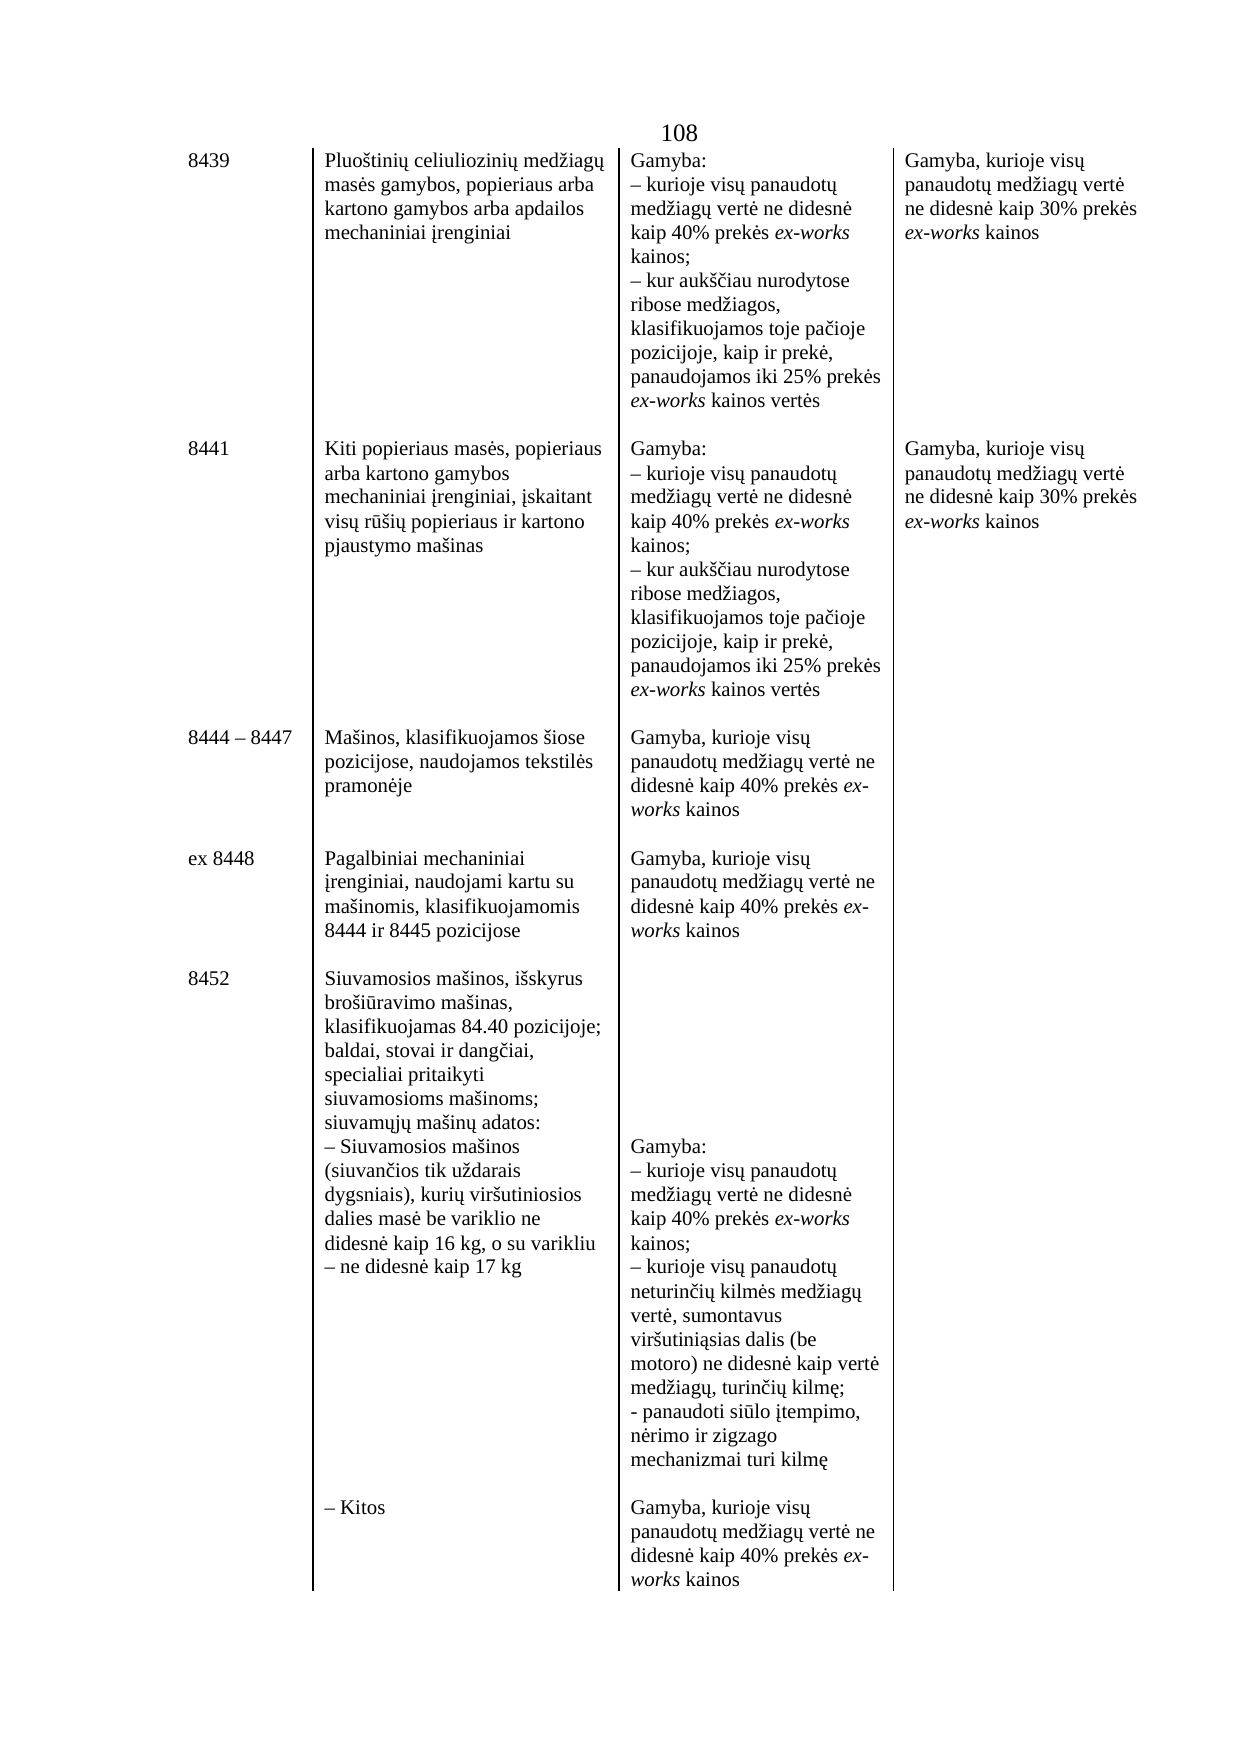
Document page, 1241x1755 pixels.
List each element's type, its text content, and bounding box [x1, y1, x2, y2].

table_cell [1175, 725, 1181, 845]
table_cell [1165, 1495, 1171, 1591]
table_cell [894, 845, 1160, 966]
table_cell Gamyba: – kurioje visų panaudotų medžiagų vertė ne didesnė kaip 40% prekės ex-works kainos; – kurioje visų panaudotų neturinčių kilmės medžiagų vertė, sumontavus viršutiniąsias dalis (be motoro) ne didesnė kaip vertė medžiagų, turinčių kilmę; - panaudoti siūlo įtempimo, nėrimo ir zigzago mechanizmai turi kilmę [620, 1134, 893, 1495]
table_cell 8441 [177, 436, 312, 725]
table_cell [177, 1134, 312, 1495]
table_cell [1160, 1134, 1165, 1495]
table_cell [1165, 725, 1171, 845]
table_cell Mašinos, klasifikuojamos šiose pozicijose, naudojamos tekstilės pramonėje [314, 725, 618, 845]
table_cell Gamyba, kurioje visų panaudotų medžiagų vertė ne didesnė kaip 40% prekės ex-works kainos [620, 725, 893, 845]
table_cell [1165, 148, 1171, 436]
table_cell Kiti popieriaus masės, popieriaus arba kartono gamybos mechaniniai įrenginiai, įskaitant visų rūšių popieriaus ir kartono pjaustymo mašinas [314, 436, 618, 725]
table_cell [620, 966, 893, 1134]
table_cell Gamyba: – kurioje visų panaudotų medžiagų vertė ne didesnė kaip 40% prekės ex-works kainos; – kur aukščiau nurodytose ribose medžiagos, klasifikuojamos toje pačioje pozicijoje, kaip ir prekė, panaudojamos iki 25% prekės ex-works kainos vertės [620, 436, 893, 725]
table_cell – Siuvamosios mašinos (siuvančios tik uždarais dygsniais), kurių viršutiniosios dalies masė be variklio ne didesnė kaip 16 kg, o su varikliu – ne didesnė kaip 17 kg [314, 1134, 618, 1495]
table_cell [894, 725, 1160, 845]
table_cell [1171, 845, 1175, 966]
table_cell [1171, 725, 1175, 845]
table_cell [894, 1495, 1160, 1591]
table_cell [1160, 148, 1165, 436]
table_cell Gamyba, kurioje visų panaudotų medžiagų vertė ne didesnė kaip 30% prekės ex-works kainos [894, 436, 1160, 725]
table_cell [1171, 436, 1175, 725]
table_cell [1175, 148, 1181, 436]
table_cell [894, 966, 1160, 1134]
table_cell [1171, 148, 1175, 436]
table_cell [1175, 1495, 1181, 1591]
table_cell [1171, 1134, 1175, 1495]
table_cell [1165, 1134, 1171, 1495]
table_cell [1165, 845, 1171, 966]
table_cell Gamyba, kurioje visų panaudotų medžiagų vertė ne didesnė kaip 30% prekės ex-works kainos [894, 148, 1160, 436]
table_cell [1160, 436, 1165, 725]
table_cell 8439 [177, 148, 312, 436]
table_cell [1175, 1134, 1181, 1495]
table_cell Pluoštinių celiuliozinių medžiagų masės gamybos, popieriaus arba kartono gamybos arba apdailos mechaniniai įrenginiai [314, 148, 618, 436]
table_cell [1160, 845, 1165, 966]
table_cell – Kitos [314, 1495, 618, 1591]
table_cell [1160, 1495, 1165, 1591]
table_cell [1175, 966, 1181, 1134]
table_cell [894, 1134, 1160, 1495]
table_cell [177, 1495, 312, 1591]
table_cell Pagalbiniai mechaniniai įrenginiai, naudojami kartu su mašinomis, klasifikuojamomis 8444 ir 8445 pozicijose [314, 845, 618, 966]
table_cell [1175, 845, 1181, 966]
table_cell [1171, 1495, 1175, 1591]
table_cell [1175, 436, 1181, 725]
table_cell 8444 – 8447 [177, 725, 312, 845]
table_cell [1171, 966, 1175, 1134]
table_cell [1165, 436, 1171, 725]
table_cell [1165, 966, 1171, 1134]
table_cell Gamyba, kurioje visų panaudotų medžiagų vertė ne didesnė kaip 40% prekės ex-works kainos [620, 845, 893, 966]
table_cell Siuvamosios mašinos, išskyrus brošiūravimo mašinas, klasifikuojamas 84.40 pozicijoje; baldai, stovai ir dangčiai, specialiai pritaikyti siuvamosioms mašinoms; siuvamųjų mašinų adatos: [314, 966, 618, 1134]
table_cell ex 8448 [177, 845, 312, 966]
table_cell Gamyba, kurioje visų panaudotų medžiagų vertė ne didesnė kaip 40% prekės ex-works kainos [620, 1495, 893, 1591]
table_cell [1160, 966, 1165, 1134]
table_cell 8452 [177, 966, 312, 1134]
table_cell [1160, 725, 1165, 845]
table_cell Gamyba: – kurioje visų panaudotų medžiagų vertė ne didesnė kaip 40% prekės ex-works kainos; – kur aukščiau nurodytose ribose medžiagos, klasifikuojamos toje pačioje pozicijoje, kaip ir prekė, panaudojamos iki 25% prekės ex-works kainos vertės [620, 148, 893, 436]
